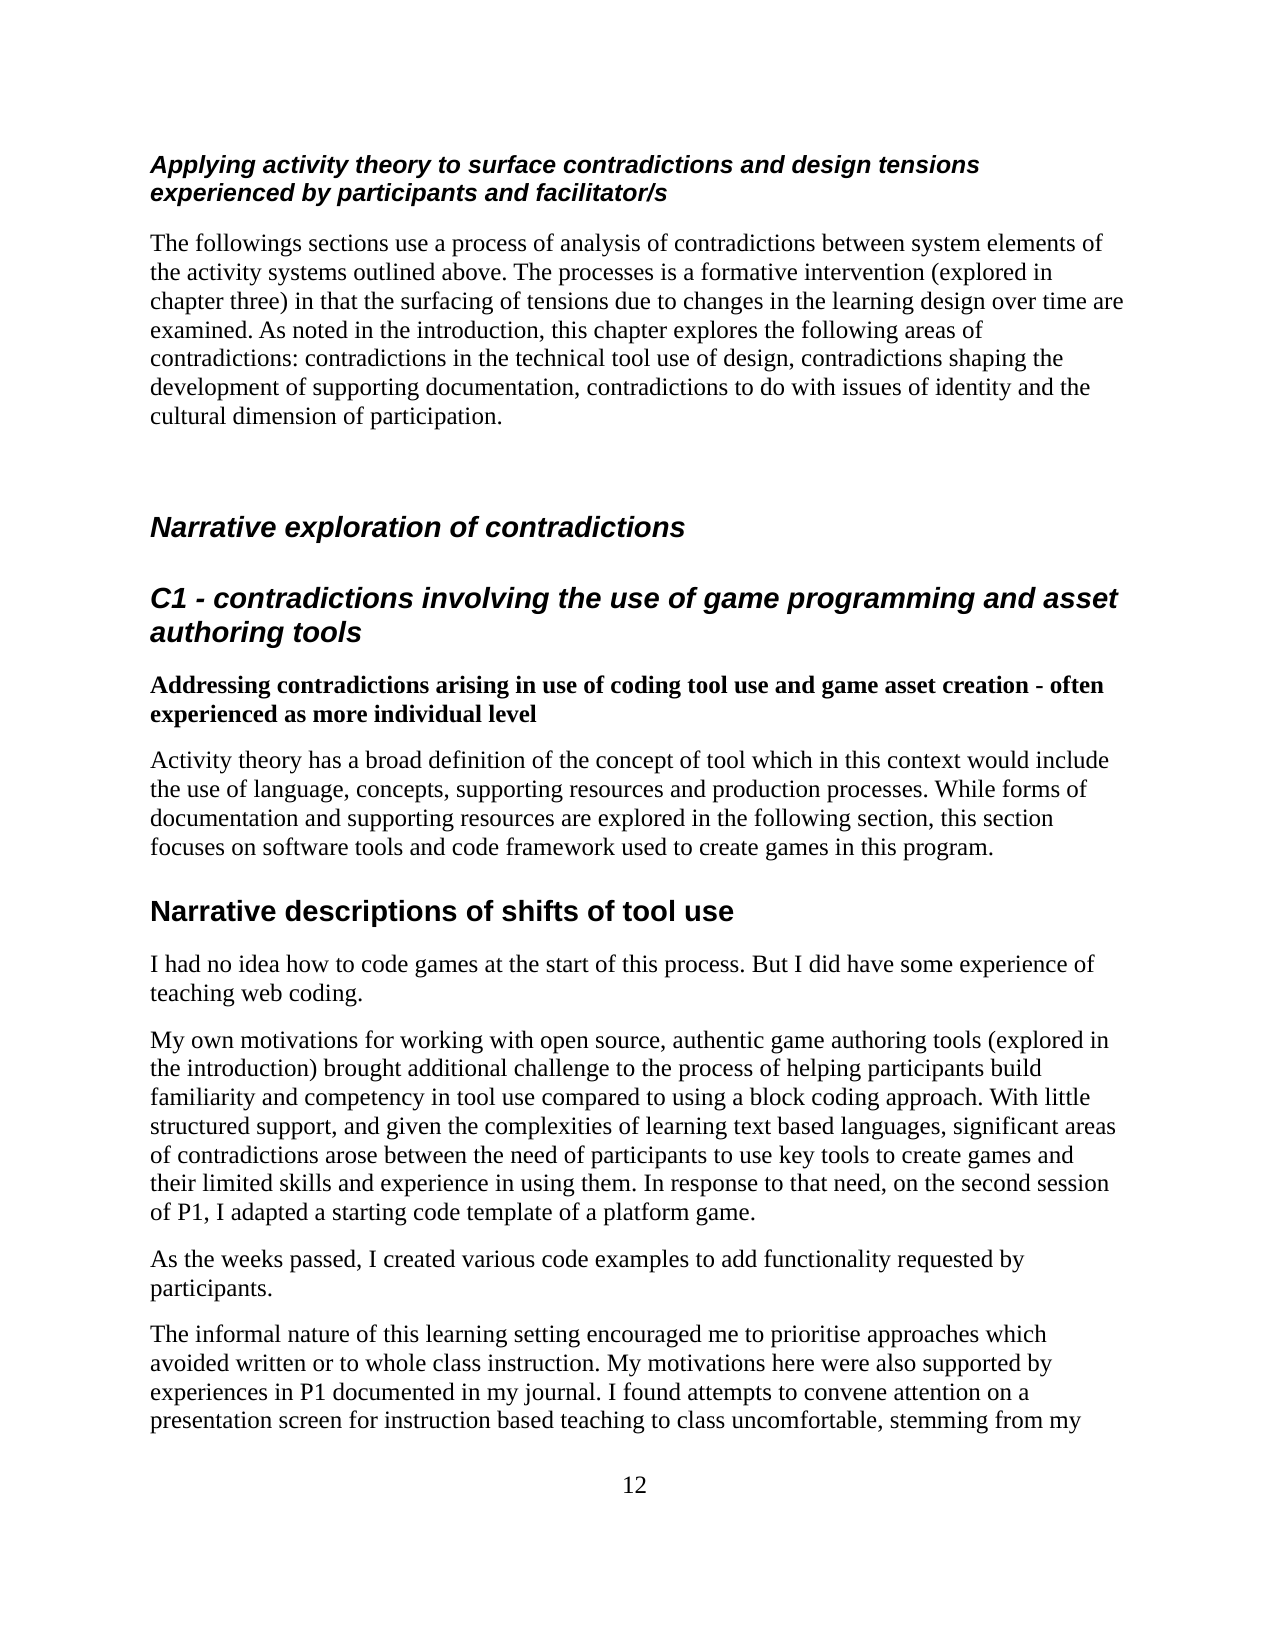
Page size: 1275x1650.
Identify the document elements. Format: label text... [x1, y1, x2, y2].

subtitle Narrative descriptions of shifts of tool use [150, 894, 1125, 928]
text The informal nature of this learning setting encouraged me to prioritise approaches which avoided written or to whole class instruction. My motivations here were also supported by experiences in P1 documented in my journal. I found attempts to convene attention on a presentation screen for instruction based teaching to class uncomfortable, stemming from my [150, 1319, 1125, 1434]
text Activity theory has a broad definition of the concept of tool which in this context would include the use of language, concepts, supporting resources and production processes. While forms of documentation and supporting resources are explored in the following section, this section focuses on software tools and code framework used to create games in this program. [150, 745, 1125, 860]
text I had no idea how to code games at the start of this process. But I did have some experience of teaching web coding. [150, 949, 1125, 1007]
text Addressing contradictions arising in use of coding tool use and game asset creation - often experienced as more individual level [150, 670, 1125, 727]
text My own motivations for working with open source, authentic game authoring tools (explored in the introduction) brought additional challenge to the process of helping participants build familiarity and competency in tool use compared to using a block coding approach. With little structured support, and given the complexities of learning text based languages, significant areas of contradictions arose between the need of participants to use key tools to create games and their limited skills and experience in using them. In response to that need, on the second session of P1, I adapted a starting code template of a platform game. [150, 1025, 1125, 1226]
subtitle Narrative exploration of contradictions [150, 510, 1125, 544]
subtitle Applying activity theory to surface contradictions and design tensions experienced by participants and facilitator/s [150, 150, 1125, 207]
subtitle C1 - contradictions involving the use of game programming and asset authoring tools [150, 581, 1125, 648]
text As the weeks passed, I created various code examples to add functionality requested by participants. [150, 1244, 1125, 1301]
text The followings sections use a process of analysis of contradictions between system elements of the activity systems outlined above. The processes is a formative intervention (explored in chapter three) in that the surfacing of tensions due to changes in the learning design over time are examined. As noted in the introduction, this chapter explores the following areas of contradictions: contradictions in the technical tool use of design, contradictions shaping the development of supporting documentation, contradictions to do with issues of identity and the cultural dimension of participation. [150, 228, 1125, 430]
